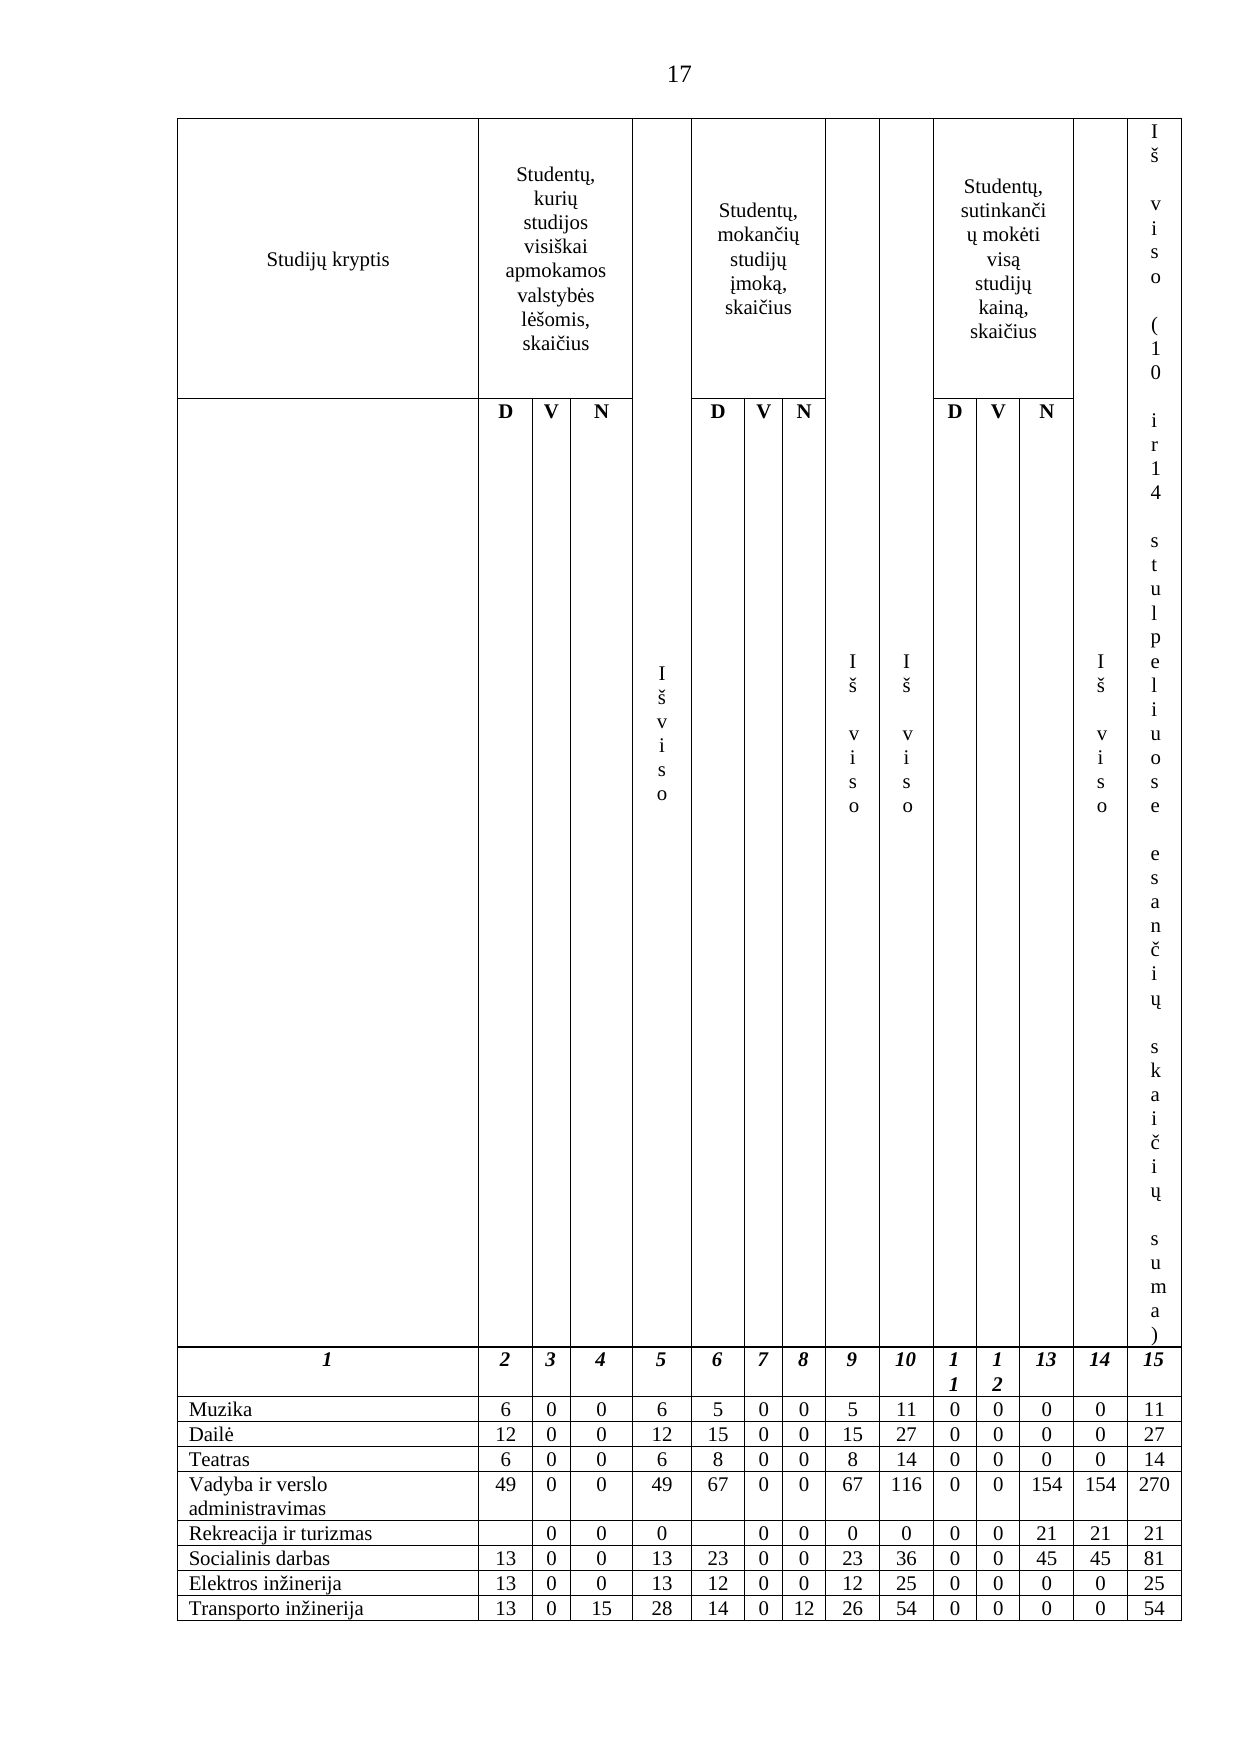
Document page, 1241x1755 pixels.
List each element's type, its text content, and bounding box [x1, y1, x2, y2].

table_cell 8 [783, 1348, 825, 1396]
table_cell 0 [977, 1596, 1019, 1620]
table_cell 0 [1074, 1596, 1127, 1620]
table_cell 14 [1074, 1348, 1127, 1396]
table_cell Rekreacija ir turizmas [178, 1521, 478, 1545]
table_cell 14 [692, 1596, 744, 1620]
table_cell 0 [571, 1521, 632, 1545]
table_cell 13 [479, 1596, 532, 1620]
table_cell 0 [571, 1571, 632, 1595]
table_cell 25 [880, 1571, 933, 1595]
table_cell 45 [1074, 1546, 1127, 1570]
table_cell 12 [826, 1571, 879, 1595]
table_cell 14 [1128, 1447, 1181, 1471]
table_cell 67 [692, 1472, 744, 1520]
table_cell Elektros inžinerija [178, 1571, 478, 1595]
table_cell 1 [178, 1348, 478, 1396]
table_cell 13 [479, 1571, 532, 1595]
table_cell 0 [571, 1472, 632, 1520]
table_cell Iš viso [1074, 119, 1127, 1346]
table_cell 49 [479, 1472, 532, 1520]
table_cell 4 [571, 1348, 632, 1396]
table_cell V [745, 399, 782, 1346]
table_cell 2 [479, 1348, 532, 1396]
table_cell 0 [977, 1521, 1019, 1545]
table_cell 45 [1020, 1546, 1073, 1570]
table_cell 15 [826, 1422, 879, 1446]
table_cell 0 [977, 1397, 1019, 1421]
table_cell 25 [1128, 1571, 1181, 1595]
table_cell 5 [633, 1348, 691, 1396]
table_cell 0 [745, 1596, 782, 1620]
table_cell 7 [745, 1348, 782, 1396]
table_cell 0 [1020, 1447, 1073, 1471]
table_cell Studentų, mokančių studijų įmoką, skaičius [692, 119, 825, 398]
table_cell D [934, 399, 976, 1346]
table_cell 0 [934, 1546, 976, 1570]
table_cell 15 [692, 1422, 744, 1446]
table_cell 54 [880, 1596, 933, 1620]
table_cell 0 [1020, 1571, 1073, 1595]
table_cell 0 [783, 1447, 825, 1471]
table_cell 0 [783, 1571, 825, 1595]
table_cell Transporto inžinerija [178, 1596, 478, 1620]
table_cell 0 [783, 1397, 825, 1421]
table_cell 0 [977, 1546, 1019, 1570]
table_cell 12 [977, 1348, 1019, 1396]
table_cell 15 [571, 1596, 632, 1620]
table_cell 11 [934, 1348, 976, 1396]
table_cell 0 [533, 1447, 570, 1471]
table_cell 0 [1074, 1422, 1127, 1446]
table_cell 6 [479, 1447, 532, 1471]
table_cell 0 [1074, 1571, 1127, 1595]
table_cell Dailė [178, 1422, 478, 1446]
table_cell 154 [1020, 1472, 1073, 1520]
table_cell 5 [826, 1397, 879, 1421]
table_cell 10 [880, 1348, 933, 1396]
table_cell 0 [745, 1397, 782, 1421]
table_cell 154 [1074, 1472, 1127, 1520]
table_cell 27 [880, 1422, 933, 1446]
table_cell 0 [783, 1546, 825, 1570]
table_cell 0 [571, 1397, 632, 1421]
table_cell 0 [533, 1546, 570, 1570]
table_cell 3 [533, 1348, 570, 1396]
table_cell Studijų kryptis [178, 119, 478, 398]
table_cell 0 [745, 1422, 782, 1446]
table_cell 0 [571, 1422, 632, 1446]
table_cell 15 [1128, 1348, 1181, 1396]
table_cell 0 [571, 1447, 632, 1471]
table_cell 6 [692, 1348, 744, 1396]
table_cell Socialinis darbas [178, 1546, 478, 1570]
table_cell 0 [934, 1397, 976, 1421]
table_cell 81 [1128, 1546, 1181, 1570]
table_cell Muzika [178, 1397, 478, 1421]
table_cell 6 [633, 1397, 691, 1421]
table_cell 0 [533, 1596, 570, 1620]
table_cell 13 [633, 1571, 691, 1595]
table_cell 0 [934, 1596, 976, 1620]
table_cell 6 [633, 1447, 691, 1471]
table_cell 0 [934, 1422, 976, 1446]
table_cell 13 [479, 1546, 532, 1570]
table_cell V [533, 399, 570, 1346]
table_cell Iš viso [880, 119, 933, 1346]
table_cell 0 [533, 1472, 570, 1520]
table_cell 8 [692, 1447, 744, 1471]
table_cell 21 [1074, 1521, 1127, 1545]
table_cell 67 [826, 1472, 879, 1520]
table_cell 0 [977, 1472, 1019, 1520]
table_cell 0 [745, 1521, 782, 1545]
table_cell 0 [745, 1447, 782, 1471]
table_cell 21 [1128, 1521, 1181, 1545]
table_cell 13 [633, 1546, 691, 1570]
table_cell 0 [1074, 1447, 1127, 1471]
table_cell 0 [977, 1571, 1019, 1595]
table_cell 0 [633, 1521, 691, 1545]
table_cell D [692, 399, 744, 1346]
table_cell 0 [783, 1521, 825, 1545]
table_cell 0 [783, 1472, 825, 1520]
table_cell Iš viso [633, 119, 691, 1346]
table_cell 0 [533, 1422, 570, 1446]
table_cell 0 [1020, 1596, 1073, 1620]
table_cell 0 [533, 1571, 570, 1595]
table_cell 11 [1128, 1397, 1181, 1421]
table_cell Vadyba ir verslo administravimas [178, 1472, 478, 1520]
table_cell 0 [533, 1521, 570, 1545]
table_cell 23 [692, 1546, 744, 1570]
table_cell 11 [880, 1397, 933, 1421]
table_cell 5 [692, 1397, 744, 1421]
table_cell 0 [783, 1422, 825, 1446]
table_cell 0 [880, 1521, 933, 1545]
table_cell 12 [479, 1422, 532, 1446]
table_cell 0 [977, 1447, 1019, 1471]
table_cell 0 [745, 1571, 782, 1595]
table_cell 28 [633, 1596, 691, 1620]
table_cell [692, 1521, 744, 1545]
table_cell 54 [1128, 1596, 1181, 1620]
table_cell 0 [826, 1521, 879, 1545]
table_cell 8 [826, 1447, 879, 1471]
table_cell 14 [880, 1447, 933, 1471]
table_cell 0 [934, 1521, 976, 1545]
table_cell 0 [1074, 1397, 1127, 1421]
table_cell 36 [880, 1546, 933, 1570]
table_cell 9 [826, 1348, 879, 1396]
table_cell 0 [1020, 1397, 1073, 1421]
table_cell N [783, 399, 825, 1346]
table_cell 0 [934, 1472, 976, 1520]
table_cell [479, 1521, 532, 1545]
table_cell 12 [633, 1422, 691, 1446]
table_cell 270 [1128, 1472, 1181, 1520]
table_cell V [977, 399, 1019, 1346]
table_cell Studentų, sutinkančių mokėti visą studijų kainą, skaičius [934, 119, 1073, 398]
table_cell 13 [1020, 1348, 1073, 1396]
table_cell 0 [934, 1447, 976, 1471]
table_cell 0 [745, 1546, 782, 1570]
table_cell 0 [571, 1546, 632, 1570]
table_cell N [571, 399, 632, 1346]
table_cell 12 [783, 1596, 825, 1620]
table_cell Iš viso [826, 119, 879, 1346]
table_cell [178, 399, 478, 1346]
table_cell 116 [880, 1472, 933, 1520]
table_cell N [1020, 399, 1073, 1346]
table_cell 6 [479, 1397, 532, 1421]
table_cell 23 [826, 1546, 879, 1570]
table_cell 0 [977, 1422, 1019, 1446]
table_cell D [479, 399, 532, 1346]
table_cell Teatras [178, 1447, 478, 1471]
table_cell 27 [1128, 1422, 1181, 1446]
table_cell 0 [745, 1472, 782, 1520]
table_cell Studentų, kurių studijos visiškai apmokamos valstybės lėšomis, skaičius [479, 119, 632, 398]
table_cell 0 [934, 1571, 976, 1595]
table_cell Iš viso (10 ir 14 stulpeliuose esančių skaičių suma) [1128, 119, 1181, 1346]
table_cell 26 [826, 1596, 879, 1620]
table_cell 21 [1020, 1521, 1073, 1545]
table_cell 0 [1020, 1422, 1073, 1446]
table_cell 0 [533, 1397, 570, 1421]
table_cell 12 [692, 1571, 744, 1595]
table_cell 49 [633, 1472, 691, 1520]
